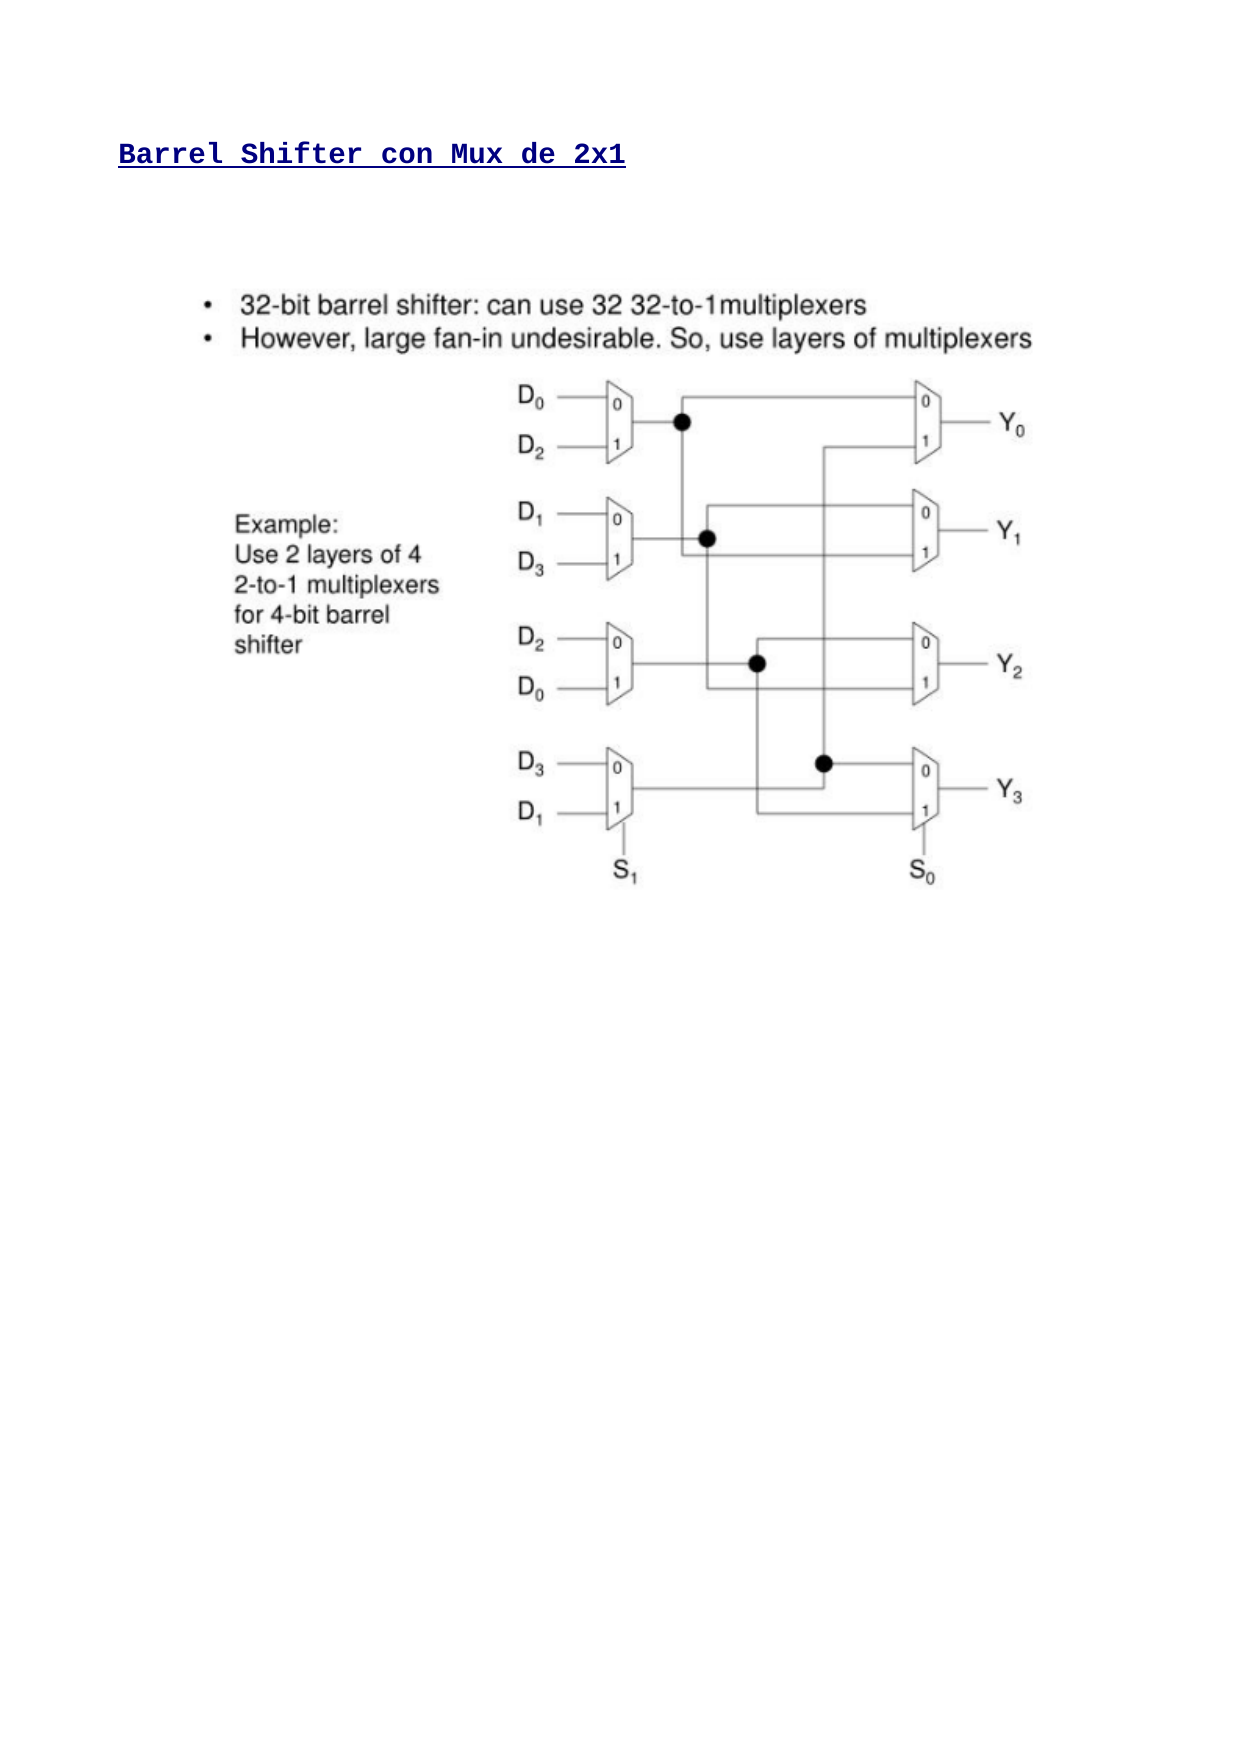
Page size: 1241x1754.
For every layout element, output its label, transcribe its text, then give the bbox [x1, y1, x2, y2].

subtitle Barrel Shifter con Mux de 2x1 [118, 139, 1122, 172]
picture [176, 278, 1064, 893]
